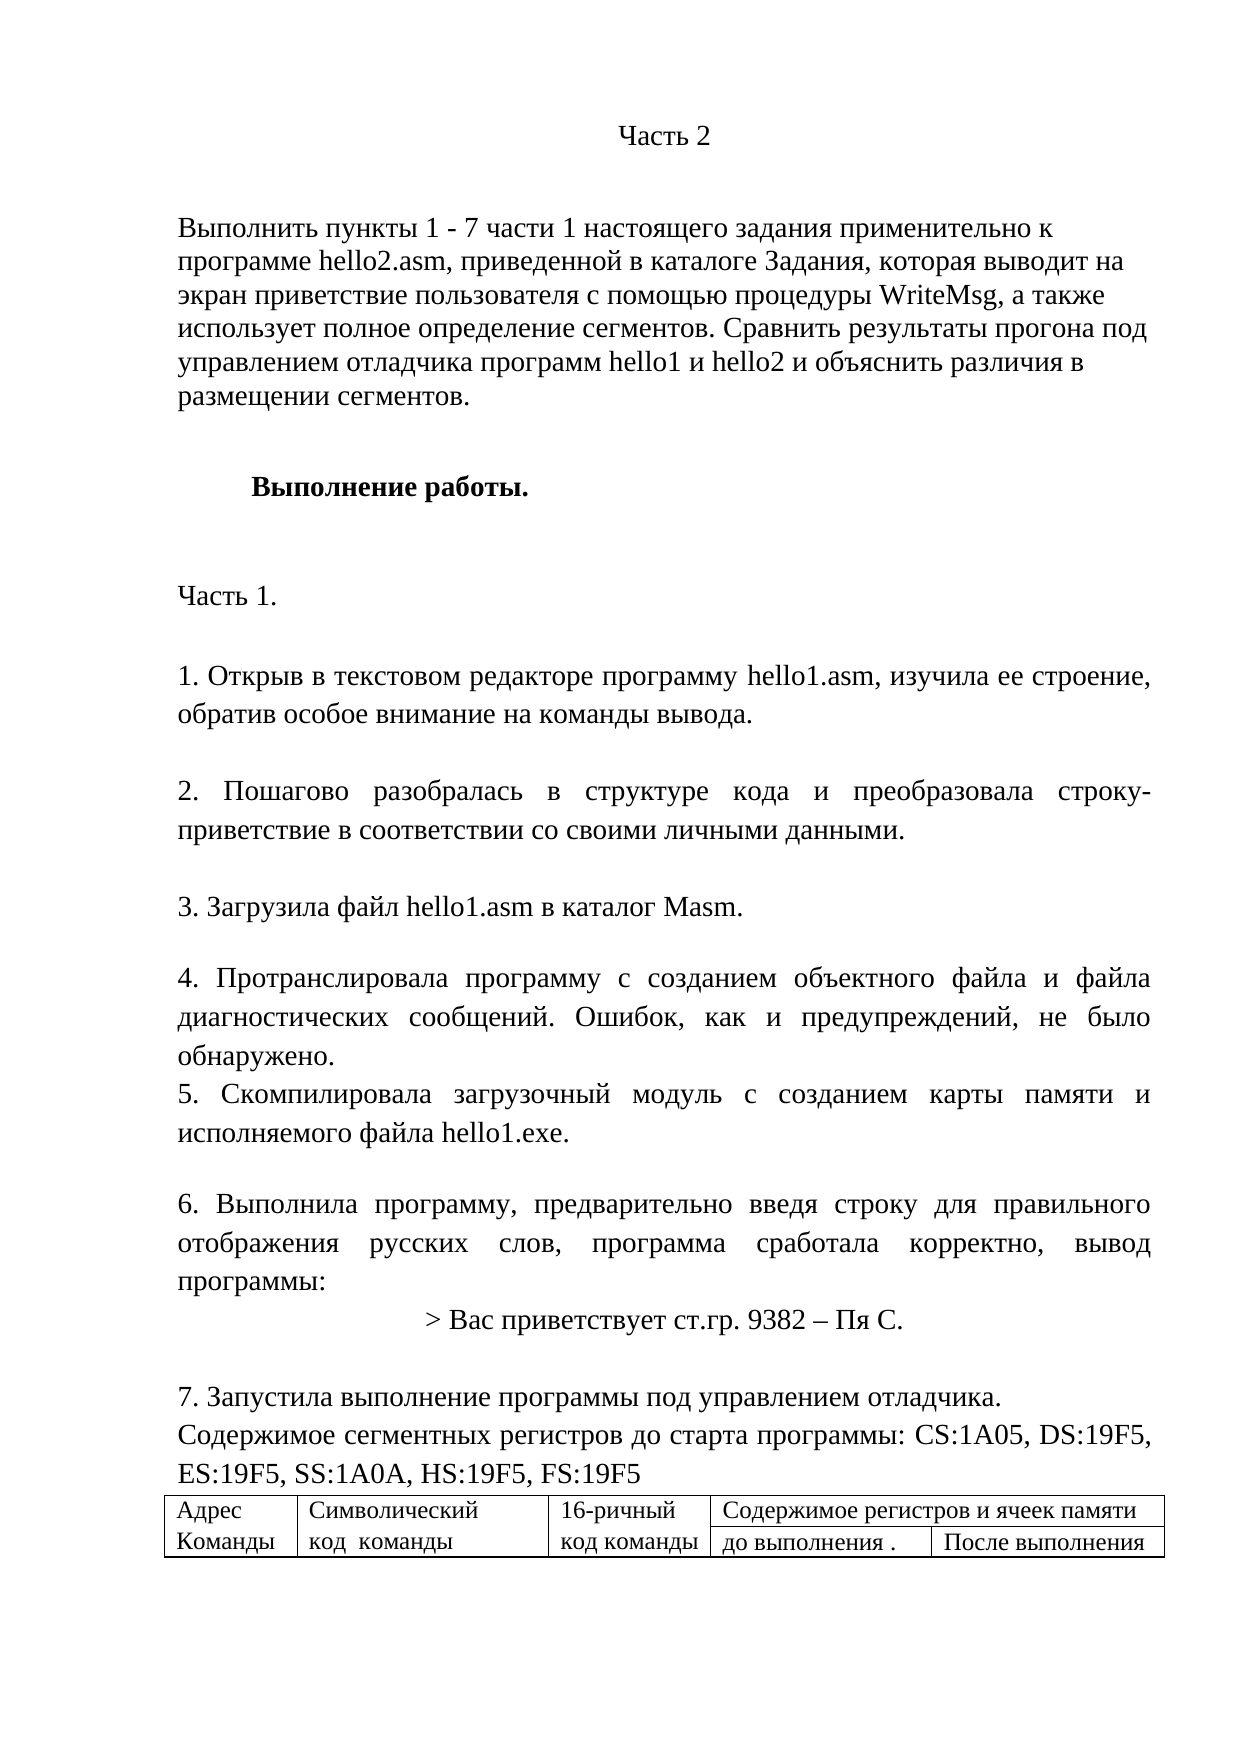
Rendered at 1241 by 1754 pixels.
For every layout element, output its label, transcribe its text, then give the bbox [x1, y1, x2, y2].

text 6. Выполнила программу, предварительно введя строку для правильного отображения русских слов, программа сработала корректно, вывод программы: [177, 1186, 1152, 1297]
text 5. Скомпилировала загрузочный модуль с созданием карты памяти и исполняемого файла hello1.exe. [177, 1076, 1152, 1148]
text Выполнить пункты 1 - 7 части 1 настоящего задания применительно к программе hello2.asm, приведенной в каталоге Задания, которая выводит на экран приветствие пользователя с помощью процедуры WriteMsg, а также использует полное определение сегментов. Сравнить результаты прогона под управлением отладчика программ hello1 и hello2 и объяснить различия в размещении сегментов. [177, 210, 1152, 411]
table_header 16-ричный код команды [549, 1496, 710, 1556]
text 7. Запустила выполнение программы под управлением отладчика. [177, 1379, 1152, 1412]
text 3. Загрузила файл hello1.asm в каталог Masm. [177, 889, 1152, 922]
table_header Содержимое регистров и ячеек памяти [711, 1496, 1164, 1526]
text 2. Пошагово разобралась в структуре кода и преобразовала строку-приветствие в соответствии со своими личными данными. [177, 773, 1152, 845]
table_cell После выполнения [932, 1527, 1164, 1556]
table_header Символический код команды [298, 1496, 548, 1556]
text Часть 1. [177, 578, 1152, 612]
text Часть 2 [177, 118, 1152, 152]
table_header Адрес Команды [165, 1496, 297, 1556]
text Выполнение работы. [177, 469, 1152, 503]
text Содержимое сегментных регистров до старта программы: CS:1A05, DS:19F5, ES:19F5, SS:1A0A, HS:19F5, FS:19F5 [177, 1417, 1152, 1489]
text > Вас приветствует ст.гр. 9382 – Пя С. [177, 1302, 1152, 1335]
table_cell до выполнения . [711, 1527, 931, 1556]
text 1. Открыв в текстовом редакторе программу hello1.asm, изучила ее строение, обратив особое внимание на команды вывода. [177, 658, 1152, 730]
text 4. Протранслировала программу с созданием объектного файла и файла диагностических сообщений. Ошибок, как и предупреждений, не было обнаружено. [177, 961, 1152, 1071]
